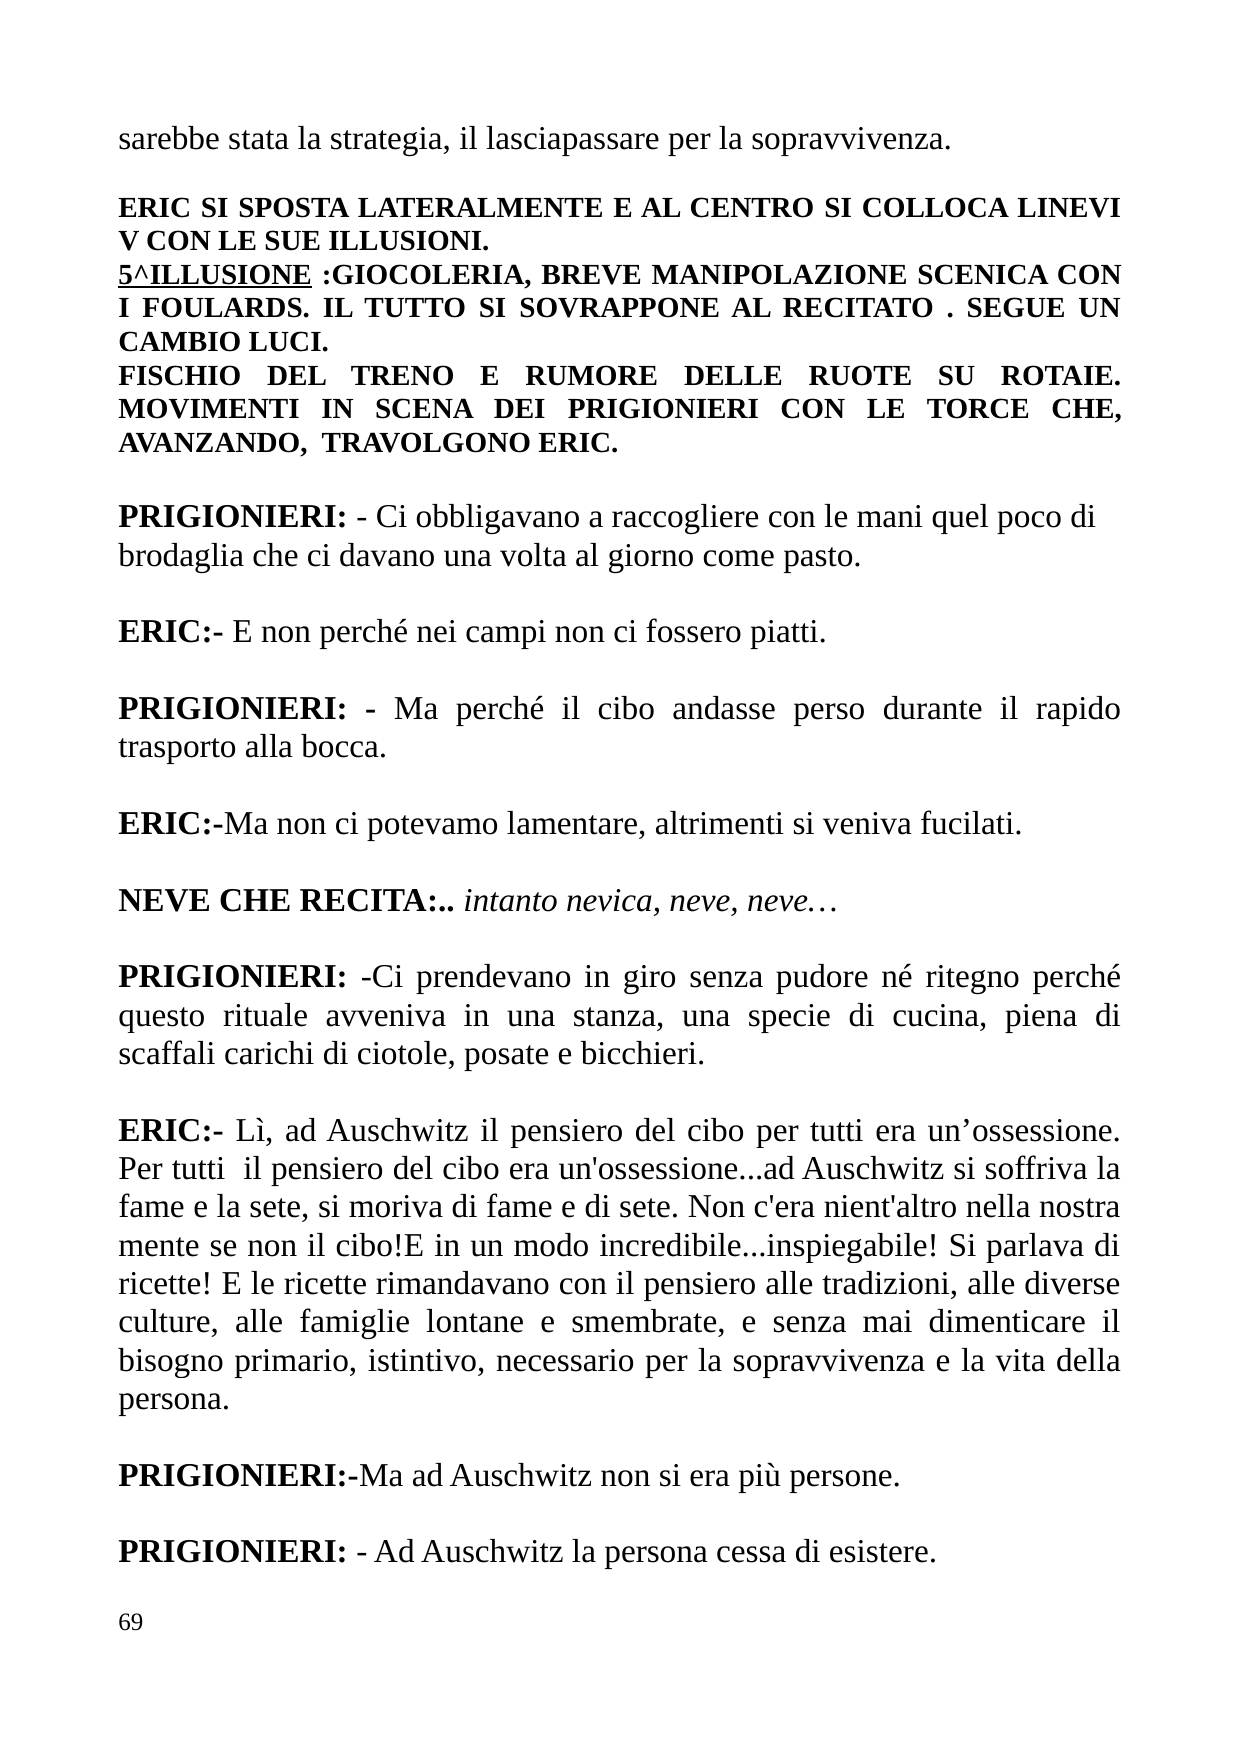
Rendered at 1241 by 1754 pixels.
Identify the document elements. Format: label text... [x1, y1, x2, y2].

text ERIC:- Lì, ad Auschwitz il pensiero del cibo per tutti era un’ossessione. Per tutti il pensiero del cibo era un'ossessione...ad Auschwitz si soffriva la fame e la sete, si moriva di fame e di sete. Non c'era nient'altro nella nostra mente se non il cibo!E in un modo incredibile...inspiegabile! Si parlava di ricette! E le ricette rimandavano con il pensiero alle tradizioni, alle diverse culture, alle famiglie lontane e smembrate, e senza mai dimenticare il bisogno primario, istintivo, necessario per la sopravvivenza e la vita della persona. [118, 1110, 1122, 1417]
text 5^ILLUSIONE :GIOCOLERIA, BREVE MANIPOLAZIONE SCENICA CON I FOULARDS. IL TUTTO SI SOVRAPPONE AL RECITATO . SEGUE UN CAMBIO LUCI. [118, 257, 1122, 358]
text PRIGIONIERI: -Ci prendevano in giro senza pudore né ritegno perché questo rituale avveniva in una stanza, una specie di cucina, piena di scaffali carichi di ciotole, posate e bicchieri. [118, 957, 1122, 1072]
text PRIGIONIERI: - Ci obbligavano a raccogliere con le mani quel poco di [118, 497, 1122, 535]
text brodaglia che ci davano una volta al giorno come pasto. [118, 535, 1122, 573]
text PRIGIONIERI:-Ma ad Auschwitz non si era più persone. [118, 1455, 1122, 1493]
text ERIC:-Ma non ci potevamo lamentare, altrimenti si veniva fucilati. [118, 803, 1122, 842]
text FISCHIO DEL TRENO E RUMORE DELLE RUOTE SU ROTAIE. MOVIMENTI IN SCENA DEI PRIGIONIERI CON LE TORCE CHE, AVANZANDO, TRAVOLGONO ERIC. [118, 358, 1122, 458]
text PRIGIONIERI: - Ad Auschwitz la persona cessa di esistere. [118, 1532, 1122, 1570]
text NEVE CHE RECITA:.. intanto nevica, neve, neve… [118, 880, 1122, 918]
text ERIC:- E non perché nei campi non ci fossero piatti. [118, 612, 1122, 650]
text PRIGIONIERI: - Ma perché il cibo andasse perso durante il rapido trasporto alla bocca. [118, 688, 1122, 765]
text sarebbe stata la strategia, il lasciapassare per la sopravvivenza. [118, 118, 1122, 156]
text ERIC SI SPOSTA LATERALMENTE E AL CENTRO SI COLLOCA LINEVI V CON LE SUE ILLUSIONI. [118, 190, 1122, 257]
